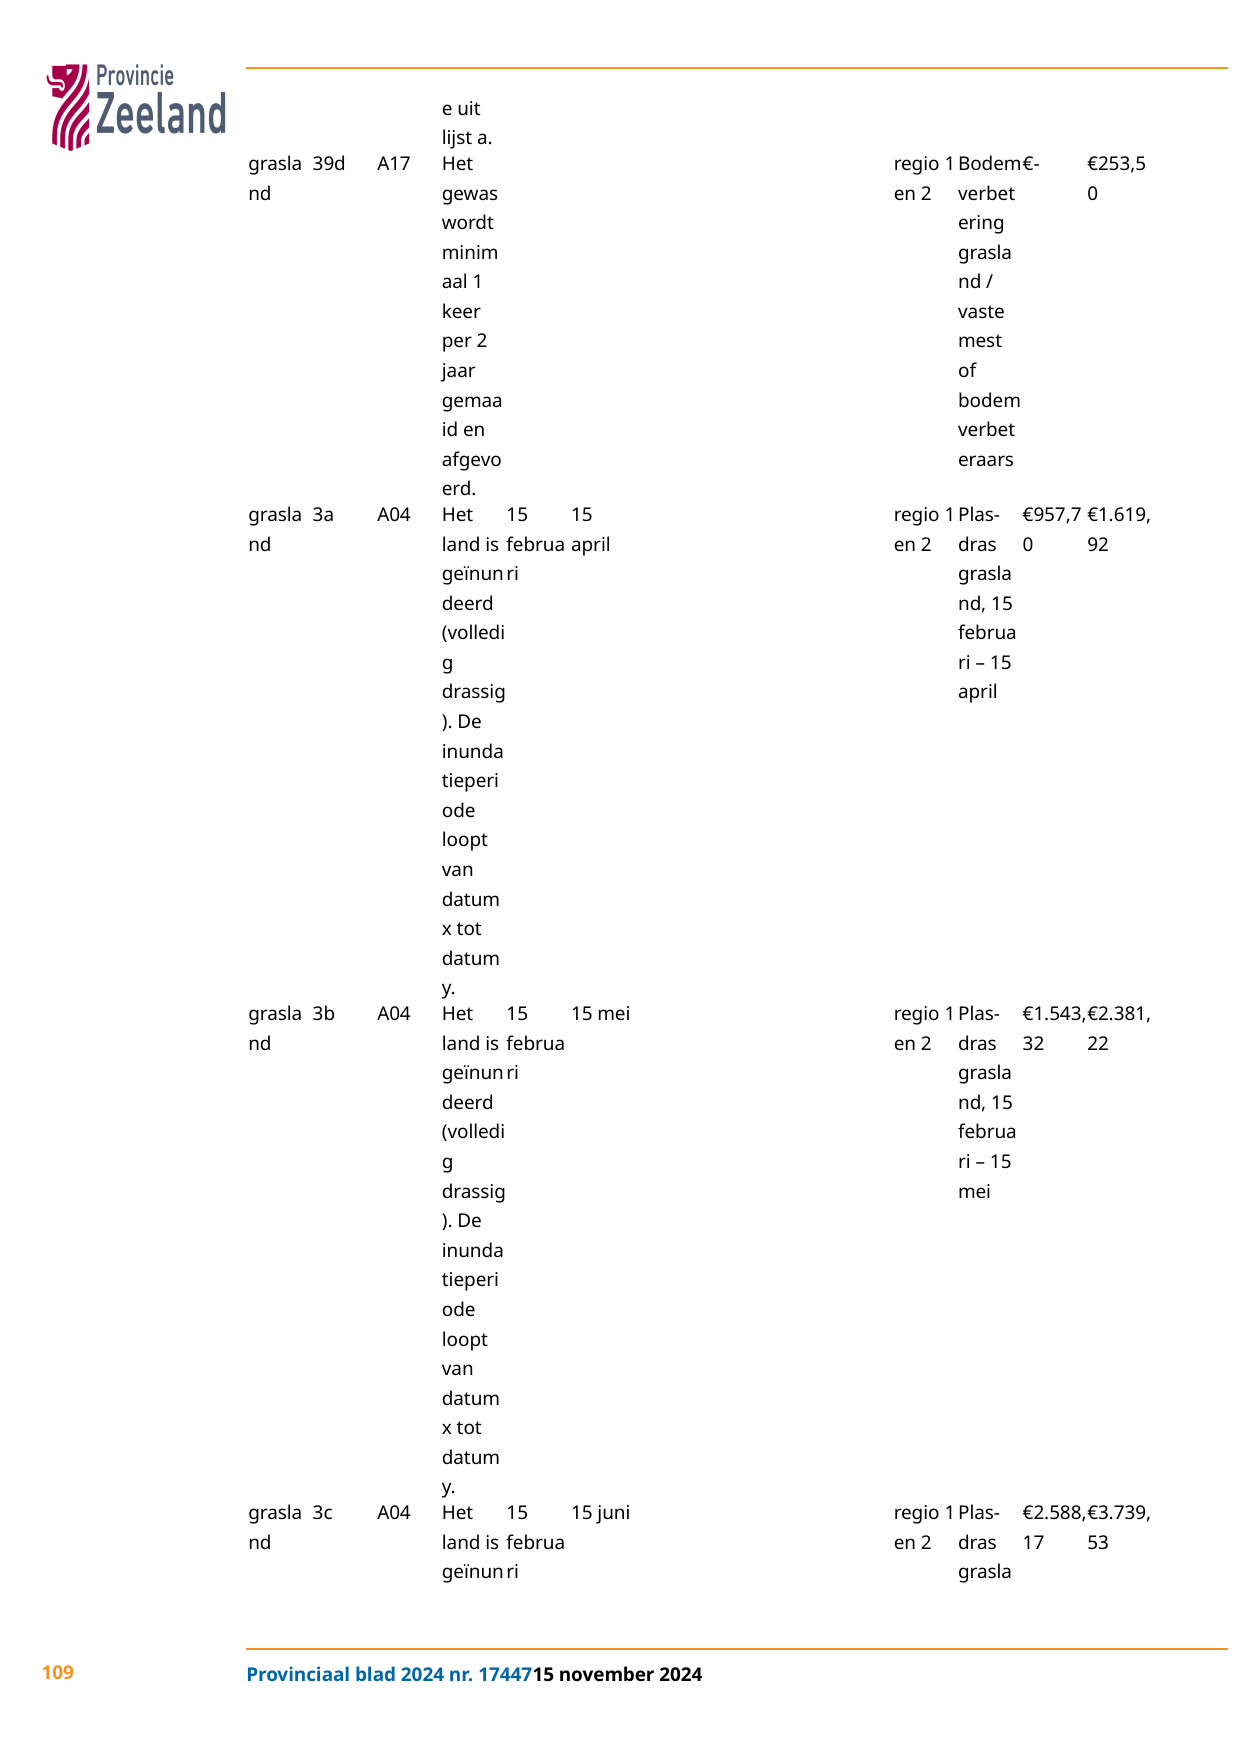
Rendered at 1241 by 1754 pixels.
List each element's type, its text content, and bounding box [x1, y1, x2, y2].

table_cell €- [1023, 150, 1087, 501]
table_cell [764, 1499, 829, 1584]
table_cell [248, 95, 312, 150]
table_cell [700, 1499, 764, 1584]
table_cell €2.588,17 [1023, 1499, 1087, 1584]
table_cell 15 mei [571, 1000, 635, 1499]
table_cell 3a [313, 501, 377, 1000]
table_cell A04 [377, 1000, 442, 1499]
table_cell regio 1 en 2 [894, 150, 958, 501]
table_cell A04 [377, 1499, 442, 1584]
table_cell A04 [377, 501, 442, 1000]
table_cell [764, 150, 829, 501]
table_cell 3c [313, 1499, 377, 1584]
table_cell Het gewas wordt minimaal 1 keer per 2 jaar gemaaid en afgevoerd. [442, 150, 506, 501]
table_cell e uit lijst a. [442, 95, 506, 150]
table_cell [894, 95, 958, 150]
table_cell [313, 95, 377, 150]
table_cell [764, 1000, 829, 1499]
picture [41, 47, 231, 172]
table_cell 3b [313, 1000, 377, 1499]
table_cell Het land is geïnundeerd (volledig drassig). De inundatieperiode loopt van datum x tot datum y. [442, 501, 506, 1000]
table_cell [635, 1499, 700, 1584]
table_cell Het land is geïnun [442, 1499, 506, 1584]
table_cell grasland [248, 1000, 312, 1499]
table_cell [829, 150, 893, 501]
table_cell 15 februari [506, 1499, 571, 1584]
table_cell Plas-dras grasland, 15 februari – 15 mei [958, 1000, 1022, 1499]
table_cell [635, 150, 700, 501]
table_cell 15 februari [506, 1000, 571, 1499]
table_cell [700, 150, 764, 501]
table_cell [700, 95, 764, 150]
table_cell [635, 1000, 700, 1499]
table_cell [958, 95, 1022, 150]
table_cell [1023, 95, 1087, 150]
table_cell [764, 501, 829, 1000]
table_cell 15 april [571, 501, 635, 1000]
table_cell regio 1 en 2 [894, 1499, 958, 1584]
table_cell [506, 150, 571, 501]
table_cell [506, 95, 571, 150]
table_cell [635, 501, 700, 1000]
table_cell Plas-dras grasland, 15 februari – 15 april [958, 501, 1022, 1000]
table_cell [829, 501, 893, 1000]
table_cell €1.543,32 [1023, 1000, 1087, 1499]
table_cell €2.381,22 [1087, 1000, 1152, 1499]
table_cell [829, 1000, 893, 1499]
table_cell €3.739,53 [1087, 1499, 1152, 1584]
table_cell [377, 95, 442, 150]
table_cell [635, 95, 700, 150]
table_cell [829, 1499, 893, 1584]
table_cell [571, 95, 635, 150]
table_cell Bodemverbetering grasland / vaste mest of bodemverbeteraars [958, 150, 1022, 501]
table_cell [1087, 95, 1152, 150]
table_cell €1.619,92 [1087, 501, 1152, 1000]
table_cell grasland [248, 501, 312, 1000]
table_cell regio 1 en 2 [894, 1000, 958, 1499]
table_cell Plas-dras grasla [958, 1499, 1022, 1584]
table_cell A17 [377, 150, 442, 501]
table_cell [829, 95, 893, 150]
table_cell [700, 501, 764, 1000]
table_cell grasland [248, 150, 312, 501]
table_cell Het land is geïnundeerd (volledig drassig). De inundatieperiode loopt van datum x tot datum y. [442, 1000, 506, 1499]
table_cell grasland [248, 1499, 312, 1584]
table_cell 39d [313, 150, 377, 501]
table_cell regio 1 en 2 [894, 501, 958, 1000]
table_cell [571, 150, 635, 501]
table_cell 15 juni [571, 1499, 635, 1584]
table_cell [764, 95, 829, 150]
table_cell 15 februari [506, 501, 571, 1000]
table_cell [700, 1000, 764, 1499]
table_cell €253,50 [1087, 150, 1152, 501]
table_cell €957,70 [1023, 501, 1087, 1000]
